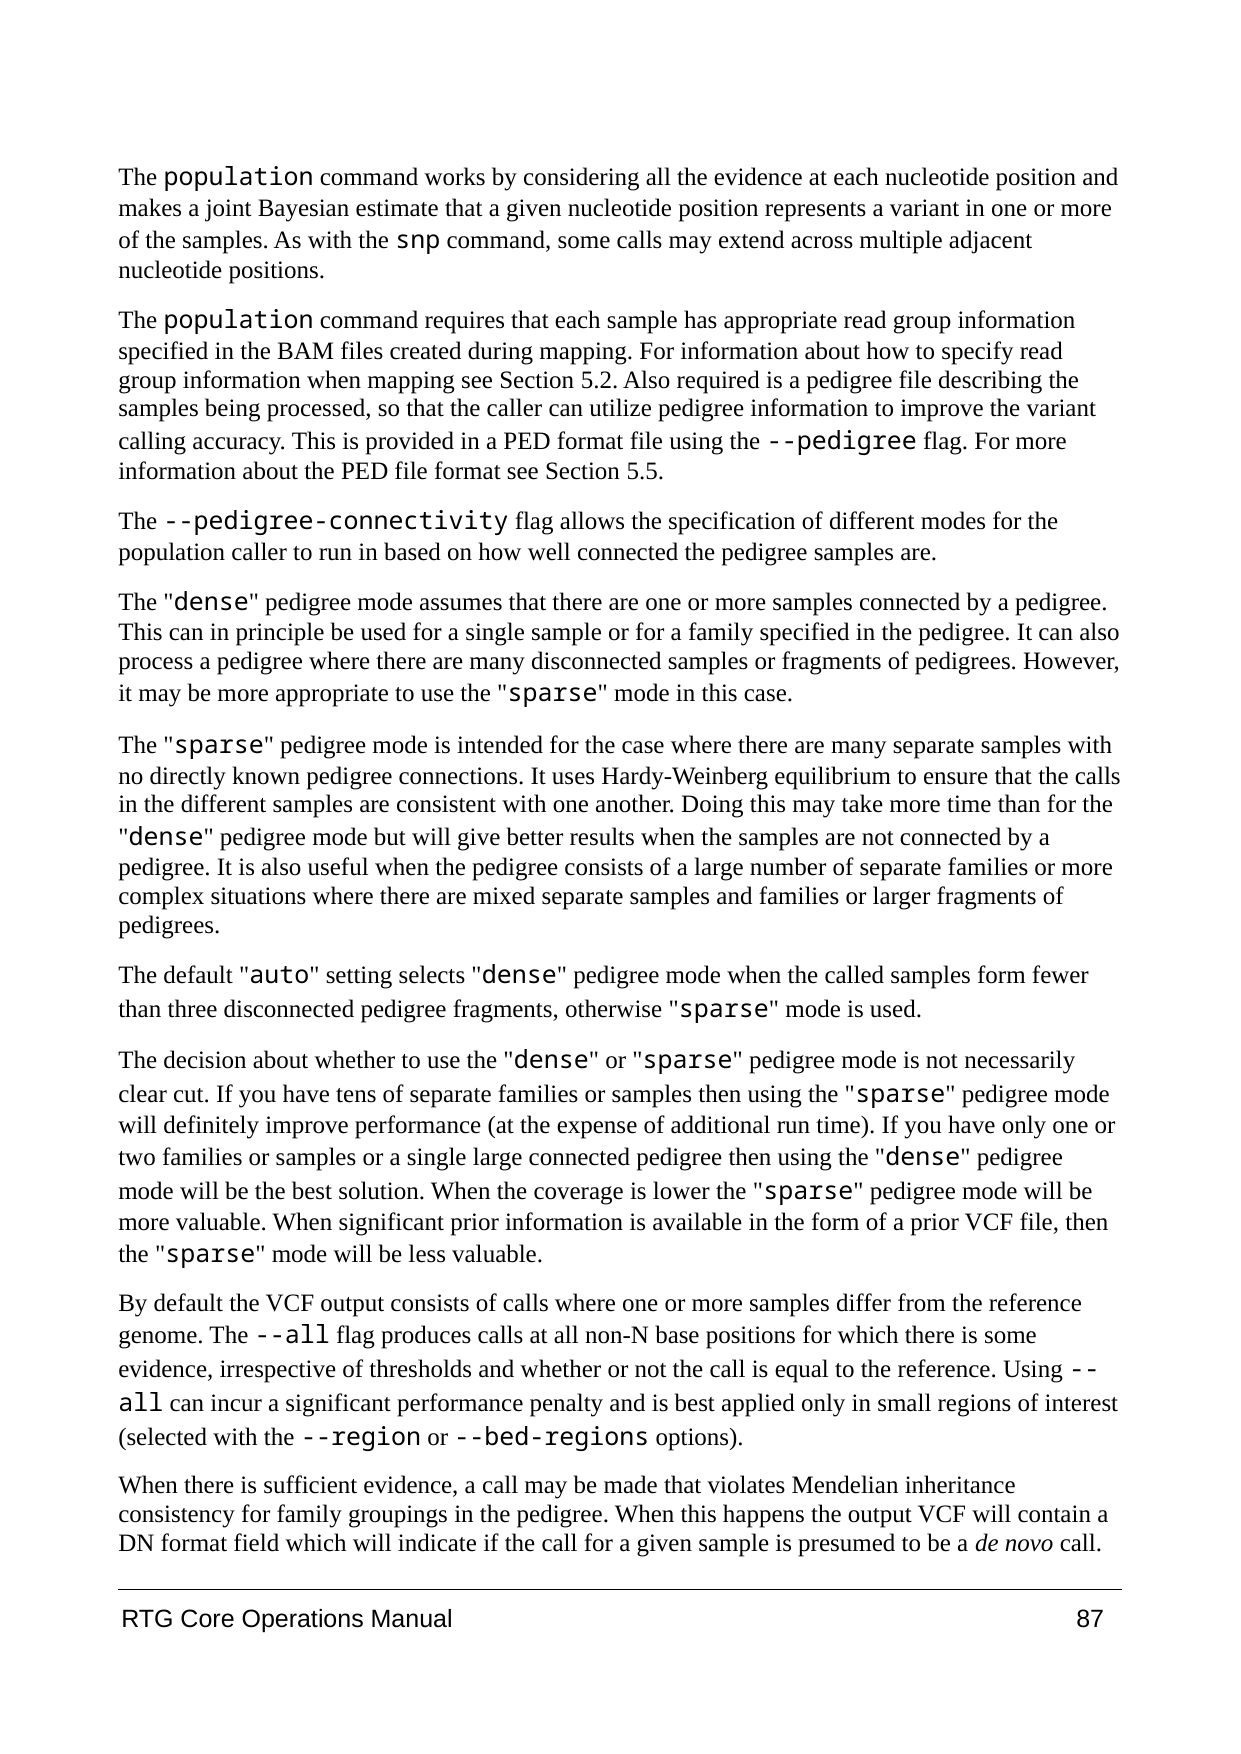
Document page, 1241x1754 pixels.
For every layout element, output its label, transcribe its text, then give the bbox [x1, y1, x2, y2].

text The population command works by considering all the evidence at each nucleotide position and makes a joint Bayesian estimate that a given nucleotide position represents a variant in one or more of the samples. As with the snp command, some calls may extend across multiple adjacent nucleotide positions. [118, 159, 1122, 284]
text The "sparse" pedigree mode is intended for the case where there are many separate samples with no directly known pedigree connections. It uses Hardy-Weinberg equilibrium to ensure that the calls in the different samples are consistent with one another. Doing this may take more time than for the "dense" pedigree mode but will give better results when the samples are not connected by a pedigree. It is also useful when the pedigree consists of a large number of separate families or more complex situations where there are mixed separate samples and families or larger fragments of pedigrees. [118, 727, 1122, 938]
text When there is sufficient evidence, a call may be made that violates Mendelian inheritance consistency for family groupings in the pedigree. When this happens the output VCF will contain a DN format field which will indicate if the call for a given sample is presumed to be a de novo call. [118, 1470, 1122, 1557]
text The --pedigree-connectivity flag allows the specification of different modes for the population caller to run in based on how well connected the pedigree samples are. [118, 503, 1122, 566]
text The population command requires that each sample has appropriate read group information specified in the BAM files created during mapping. For information about how to specify read group information when mapping see Section 5.2. Also required is a pedigree file describing the samples being processed, so that the caller can utilize pedigree information to improve the variant calling accuracy. This is provided in a PED format file using the --pedigree flag. For more information about the PED file format see Section 5.5. [118, 302, 1122, 485]
text The "dense" pedigree mode assumes that there are one or more samples connected by a pedigree. This can in principle be used for a single sample or for a family specified in the pedigree. It can also process a pedigree where there are many disconnected samples or fragments of pedigrees. However, it may be more appropriate to use the "sparse" mode in this case. [118, 583, 1122, 709]
text The decision about whether to use the "dense" or "sparse" pedigree mode is not necessarily clear cut. If you have tens of separate families or samples then using the "sparse" pedigree mode will definitely improve performance (at the expense of additional run time). If you have only one or two families or samples or a single large connected pedigree then using the "dense" pedigree mode will be the best solution. When the coverage is lower the "sparse" pedigree mode will be more valuable. When significant prior information is available in the form of a prior VCF file, then the "sparse" mode will be less valuable. [118, 1042, 1122, 1270]
text By default the VCF output consists of calls where one or more samples differ from the reference genome. The --all flag produces calls at all non-N base positions for which there is some evidence, irrespective of thresholds and whether or not the call is equal to the reference. Using --all can incur a significant performance penalty and is best applied only in small regions of interest (selected with the --region or --bed-regions options). [118, 1288, 1122, 1453]
text The default "auto" setting selects "dense" pedigree mode when the called samples form fewer than three disconnected pedigree fragments, otherwise "sparse" mode is used. [118, 956, 1122, 1024]
